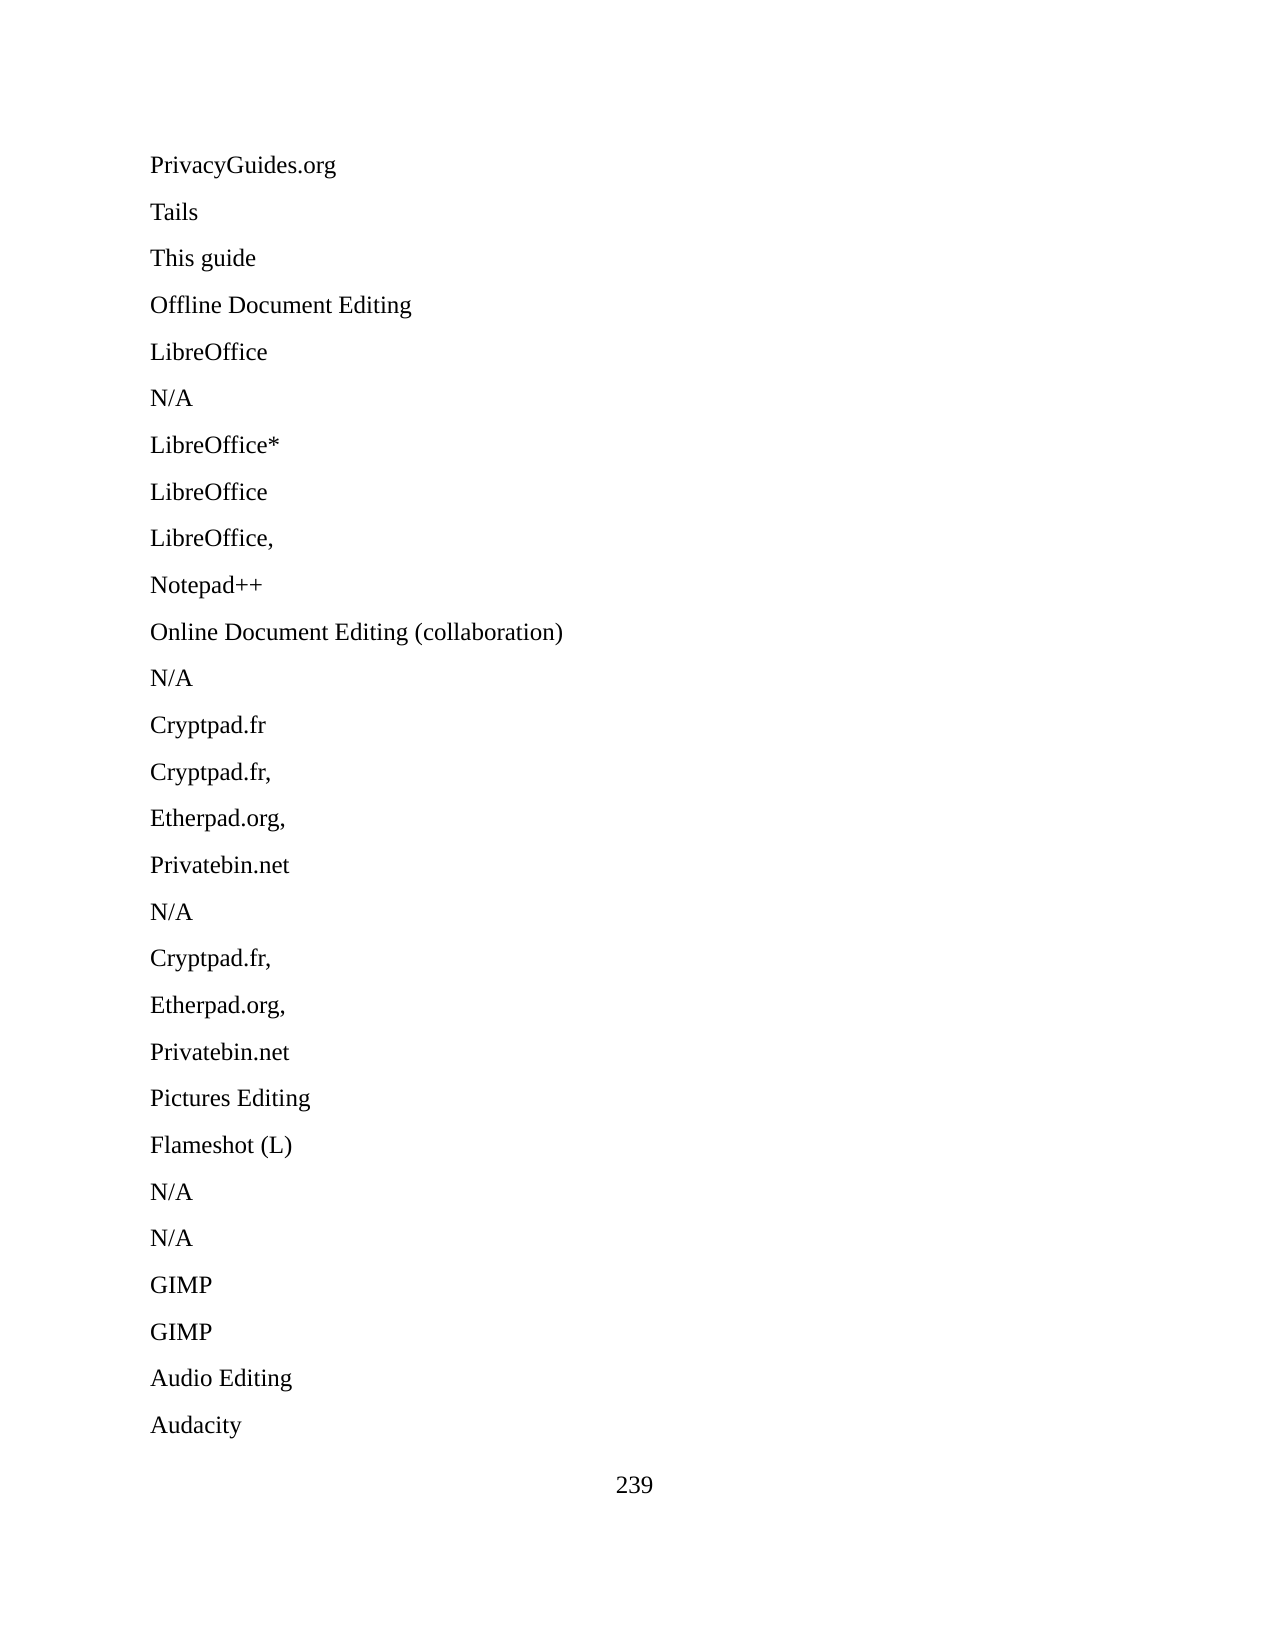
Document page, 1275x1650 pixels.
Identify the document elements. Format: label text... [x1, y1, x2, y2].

text Privatebin.net [150, 850, 1125, 879]
text Tails [150, 197, 1125, 225]
text LibreOffice, [150, 523, 1125, 552]
text Cryptpad.fr, [150, 757, 1125, 785]
text GIMP [150, 1317, 1125, 1345]
text Etherpad.org, [150, 803, 1125, 832]
text Offline Document Editing [150, 290, 1125, 319]
text PrivacyGuides.org [150, 150, 1125, 179]
text N/A [150, 1177, 1125, 1205]
text Flameshot (L) [150, 1130, 1125, 1159]
text LibreOffice* [150, 430, 1125, 459]
text N/A [150, 383, 1125, 412]
text Etherpad.org, [150, 990, 1125, 1019]
text Notepad++ [150, 570, 1125, 599]
text N/A [150, 1223, 1125, 1252]
text Cryptpad.fr [150, 710, 1125, 739]
text N/A [150, 663, 1125, 692]
text Pictures Editing [150, 1083, 1125, 1112]
text Privatebin.net [150, 1037, 1125, 1065]
text N/A [150, 897, 1125, 925]
text Online Document Editing (collaboration) [150, 617, 1125, 645]
text Cryptpad.fr, [150, 943, 1125, 972]
text Audio Editing [150, 1363, 1125, 1392]
text GIMP [150, 1270, 1125, 1299]
text This guide [150, 243, 1125, 272]
text LibreOffice [150, 477, 1125, 505]
text Audacity [150, 1410, 1125, 1439]
text LibreOffice [150, 337, 1125, 365]
